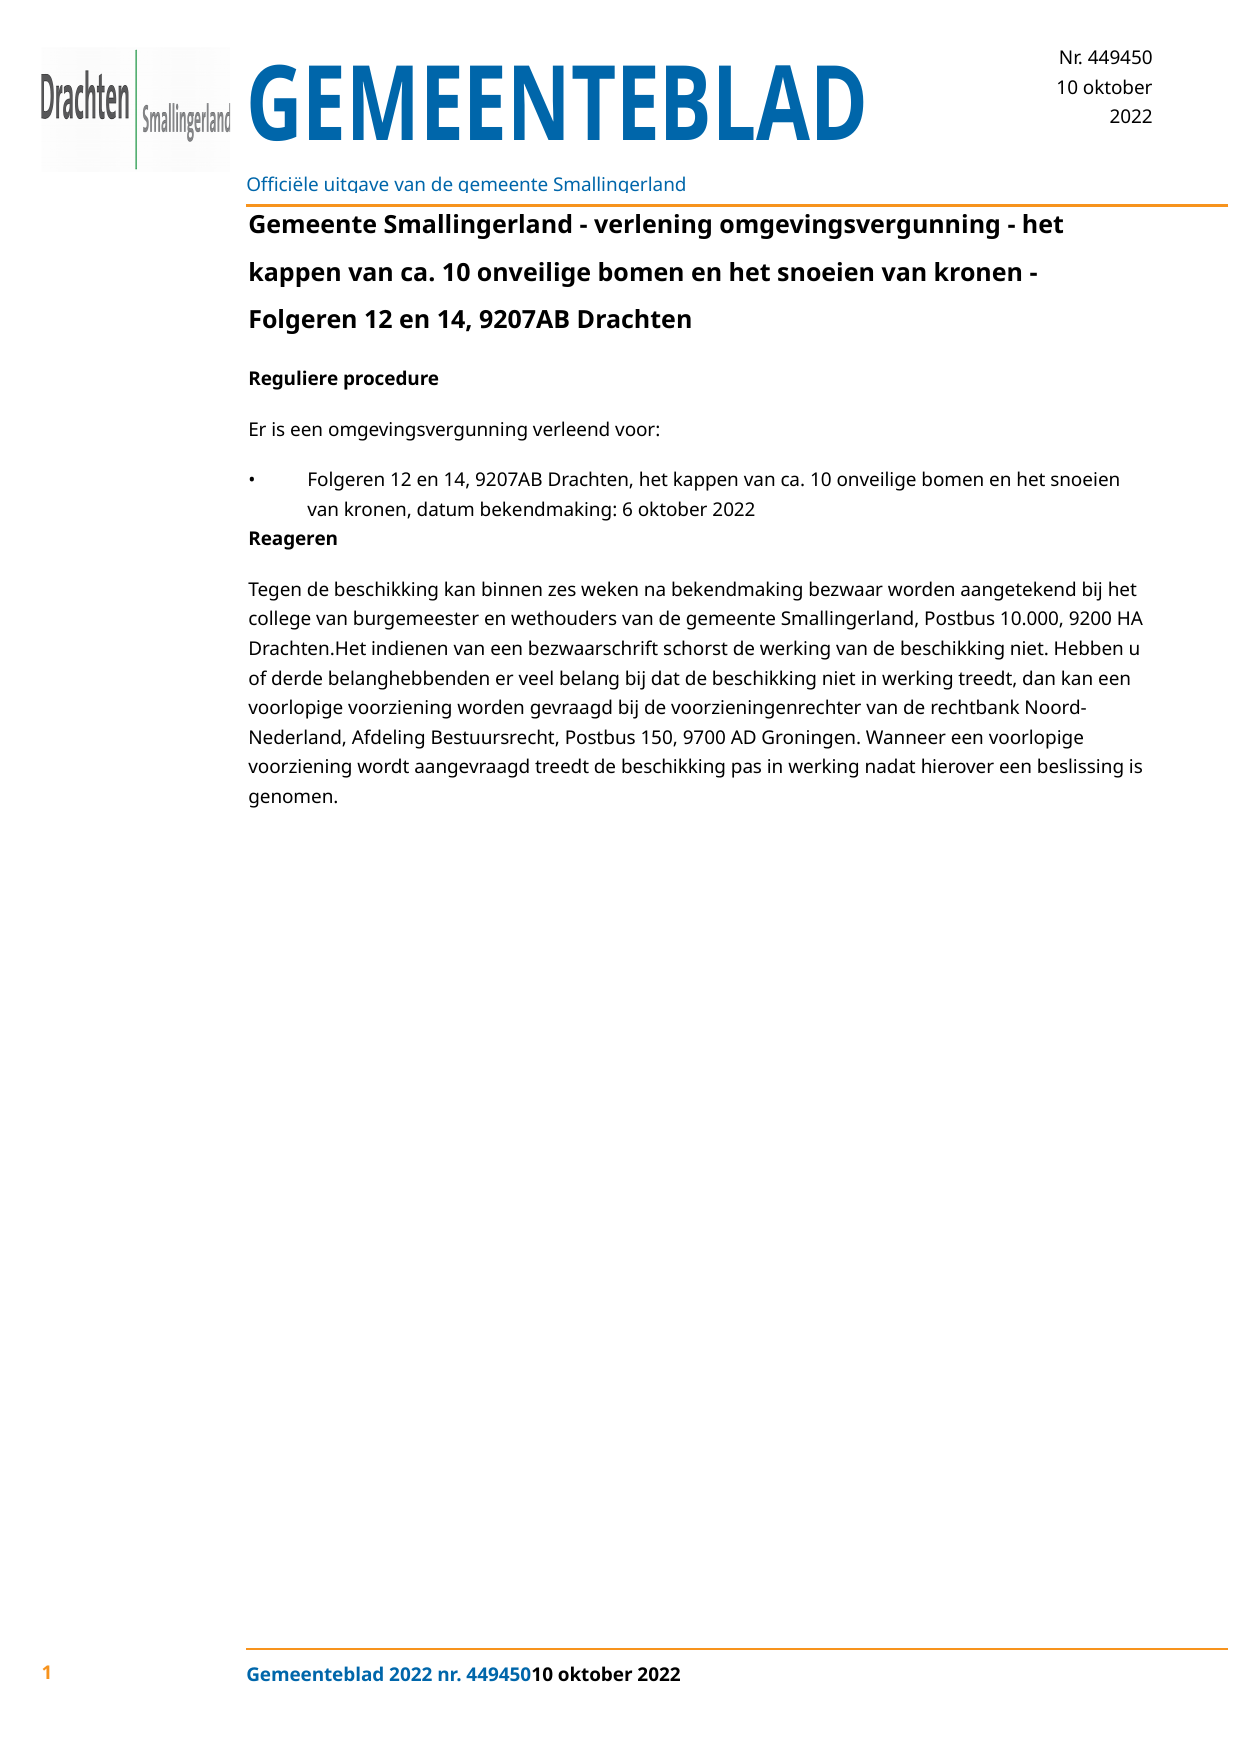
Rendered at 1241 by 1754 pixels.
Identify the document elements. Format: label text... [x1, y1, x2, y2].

picture [41, 47, 231, 172]
text Tegen de beschikking kan binnen zes weken na bekendmaking bezwaar worden aangetekend bij het college van burgemeester en wethouders van de gemeente Smallingerland, Postbus 10.000, 9200 HA Drachten.Het indienen van een bezwaarschrift schorst de werking van de beschikking niet. Hebben u of derde belanghebbenden er veel belang bij dat de beschikking niet in werking treedt, dan kan een voorlopige voorziening worden gevraagd bij de voorzieningenrechter van de rechtbank Noord-Nederland, Afdeling Bestuursrecht, Postbus 150, 9700 AD Groningen. Wanneer een voorlopige voorziening wordt aangevraagd treedt de beschikking pas in werking nadat hierover een beslissing is genomen. [248, 576, 1152, 809]
text Er is een omgevingsvergunning verleend voor: [248, 416, 1152, 442]
text Gemeente Smallingerland - verlening omgevingsvergunning - het kappen van ca. 10 onveilige bomen en het snoeien van kronen - Folgeren 12 en 14, 9207AB Drachten [248, 207, 1152, 336]
list Folgeren 12 en 14, 9207AB Drachten, het kappen van ca. 10 onveilige bomen en het snoeien van kronen, datum bekendmaking: 6 oktober 2022 [248, 466, 1152, 522]
text Reguliere procedure [248, 366, 1152, 391]
text Reageren [248, 526, 1152, 551]
